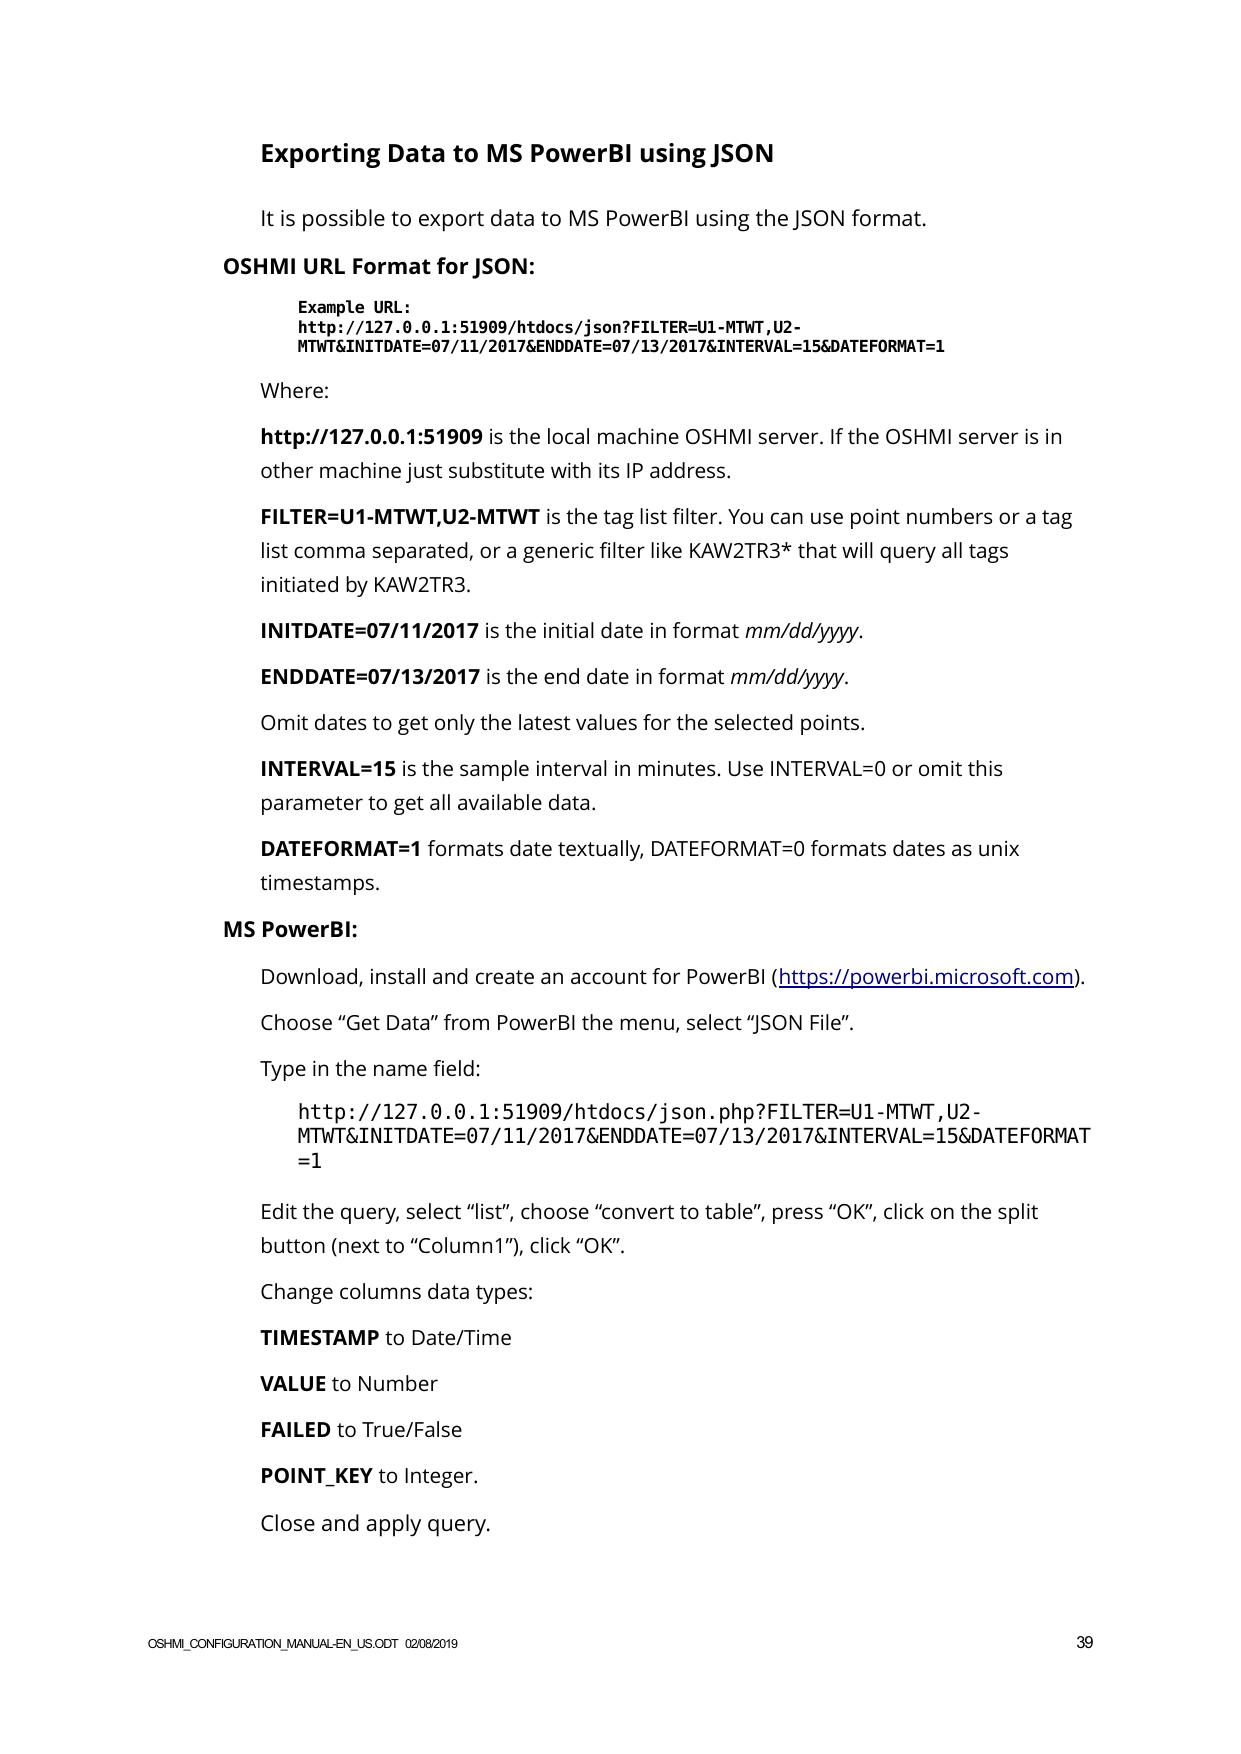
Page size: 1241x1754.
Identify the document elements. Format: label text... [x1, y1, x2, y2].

text Edit the query, select “list”, choose “convert to table”, press “OK”, click on the split button (next to “Column1”), click “OK”. [260, 1197, 1093, 1260]
text OSHMI URL Format for JSON: [223, 251, 1093, 280]
text http://127.0.0.1:51909/htdocs/json?FILTER=U1-MTWT,U2-MTWT&INITDATE=07/11/2017&ENDDATE=07/13/2017&INTERVAL=15&DATEFORMAT=1 [298, 318, 1093, 356]
text INITDATE=07/11/2017 is the initial date in format mm/dd/yyyy. [260, 616, 1093, 644]
text http://127.0.0.1:51909 is the local machine OSHMI server. If the OSHMI server is in other machine just substitute with its IP address. [260, 422, 1093, 484]
text DATEFORMAT=1 formats date textually, DATEFORMAT=0 formats dates as unix timestamps. [260, 834, 1093, 897]
text TIMESTAMP to Date/Time [260, 1323, 1093, 1352]
text Download, install and create an account for PowerBI (https://powerbi.microsoft.com). [260, 962, 1093, 991]
text Where: [260, 376, 1093, 404]
text http://127.0.0.1:51909/htdocs/json.php?FILTER=U1-MTWT,U2-MTWT&INITDATE=07/11/2017&ENDDATE=07/13/2017&INTERVAL=15&DATEFORMAT=1 [298, 1100, 1093, 1173]
text INTERVAL=15 is the sample interval in minutes. Use INTERVAL=0 or omit this parameter to get all available data. [260, 754, 1093, 817]
text VALUE to Number [260, 1369, 1093, 1398]
text Type in the name field: [260, 1054, 1093, 1083]
text Choose “Get Data” from PowerBI the menu, select “JSON File”. [260, 1008, 1093, 1037]
text Omit dates to get only the latest values for the selected points. [260, 708, 1093, 737]
text FILTER=U1-MTWT,U2-MTWT is the tag list filter. You can use point numbers or a tag list comma separated, or a generic filter like KAW2TR3* that will query all tags initiated by KAW2TR3. [260, 502, 1093, 598]
text FAILED to True/False [260, 1416, 1093, 1444]
text Change columns data types: [260, 1277, 1093, 1306]
text Example URL: [298, 298, 1093, 318]
text Close and apply query. [260, 1508, 1093, 1537]
text It is possible to export data to MS PowerBI using the JSON format. [260, 203, 1093, 233]
subtitle Exporting Data to MS PowerBI using JSON [260, 136, 1093, 170]
text POINT_KEY to Integer. [260, 1462, 1093, 1490]
text MS PowerBI: [223, 914, 1093, 944]
text ENDDATE=07/13/2017 is the end date in format mm/dd/yyyy. [260, 662, 1093, 691]
